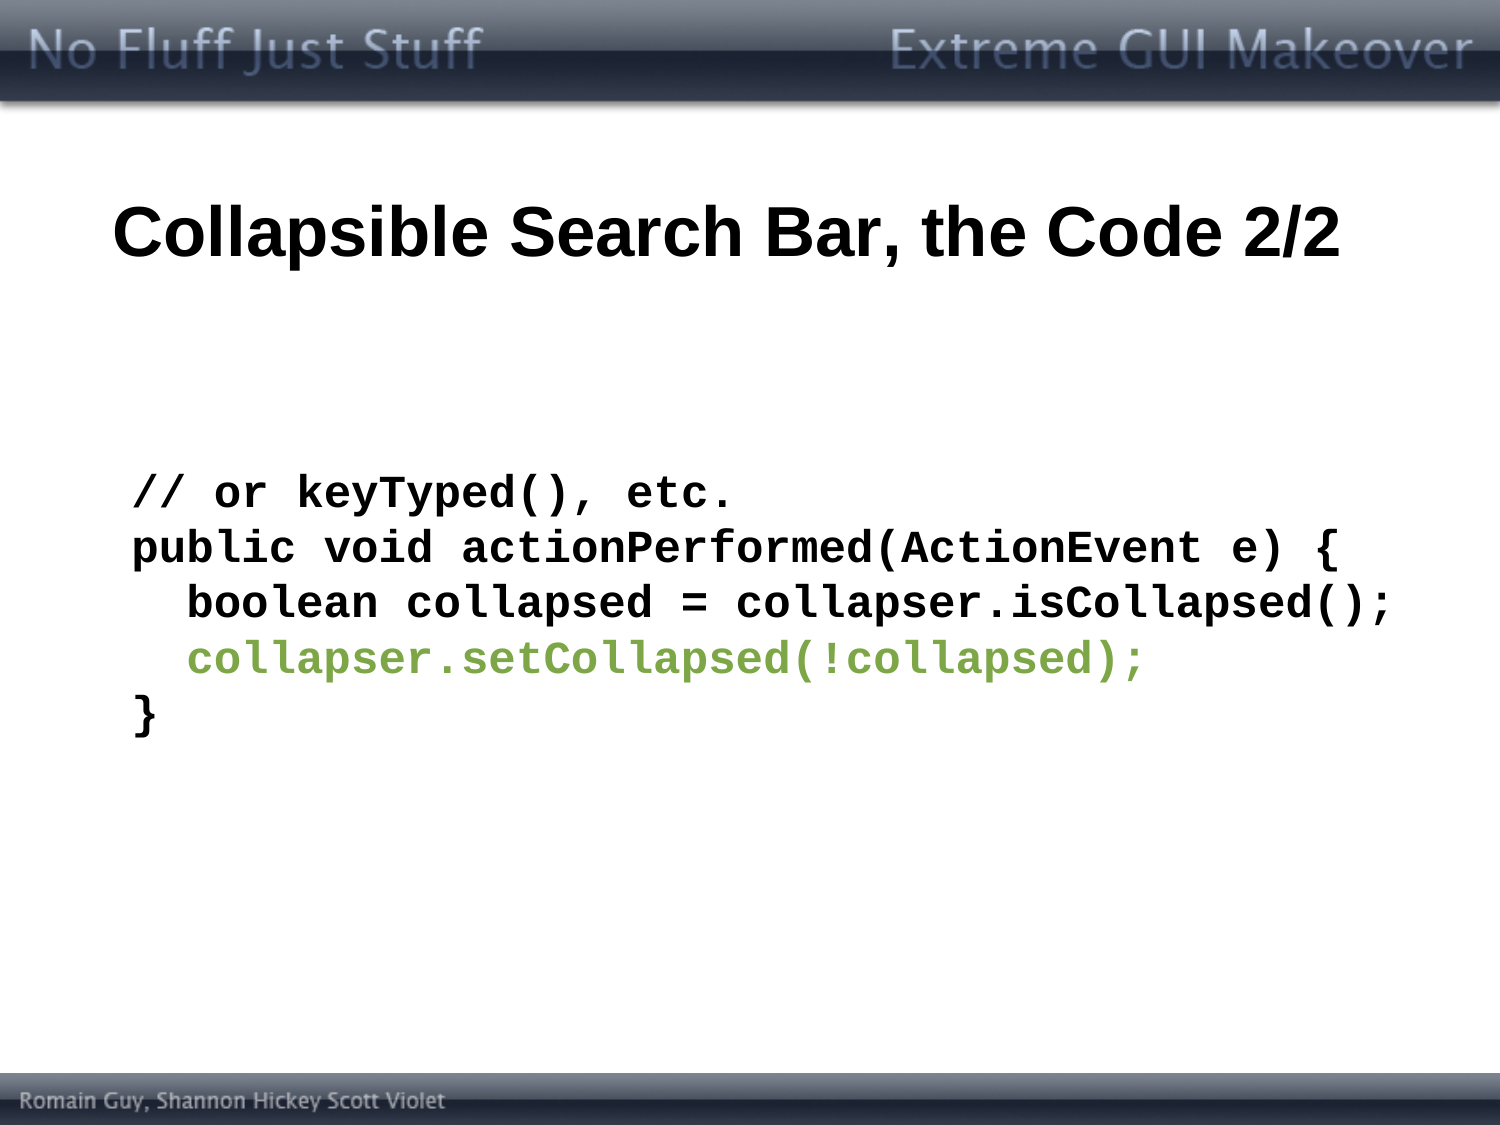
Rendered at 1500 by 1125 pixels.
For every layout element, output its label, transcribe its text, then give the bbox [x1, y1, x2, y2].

picture [0, 1073, 1500, 1125]
title Collapsible Search Bar, the Code 2/2 [112, 119, 1417, 271]
picture [0, 0, 1500, 114]
text_box // or keyTyped(), etc. public void actionPerformed(ActionEvent e) { boolean collapsed = collapser.isCollapsed(); collapser.setCollapsed(!collapsed); } [131, 465, 1482, 742]
